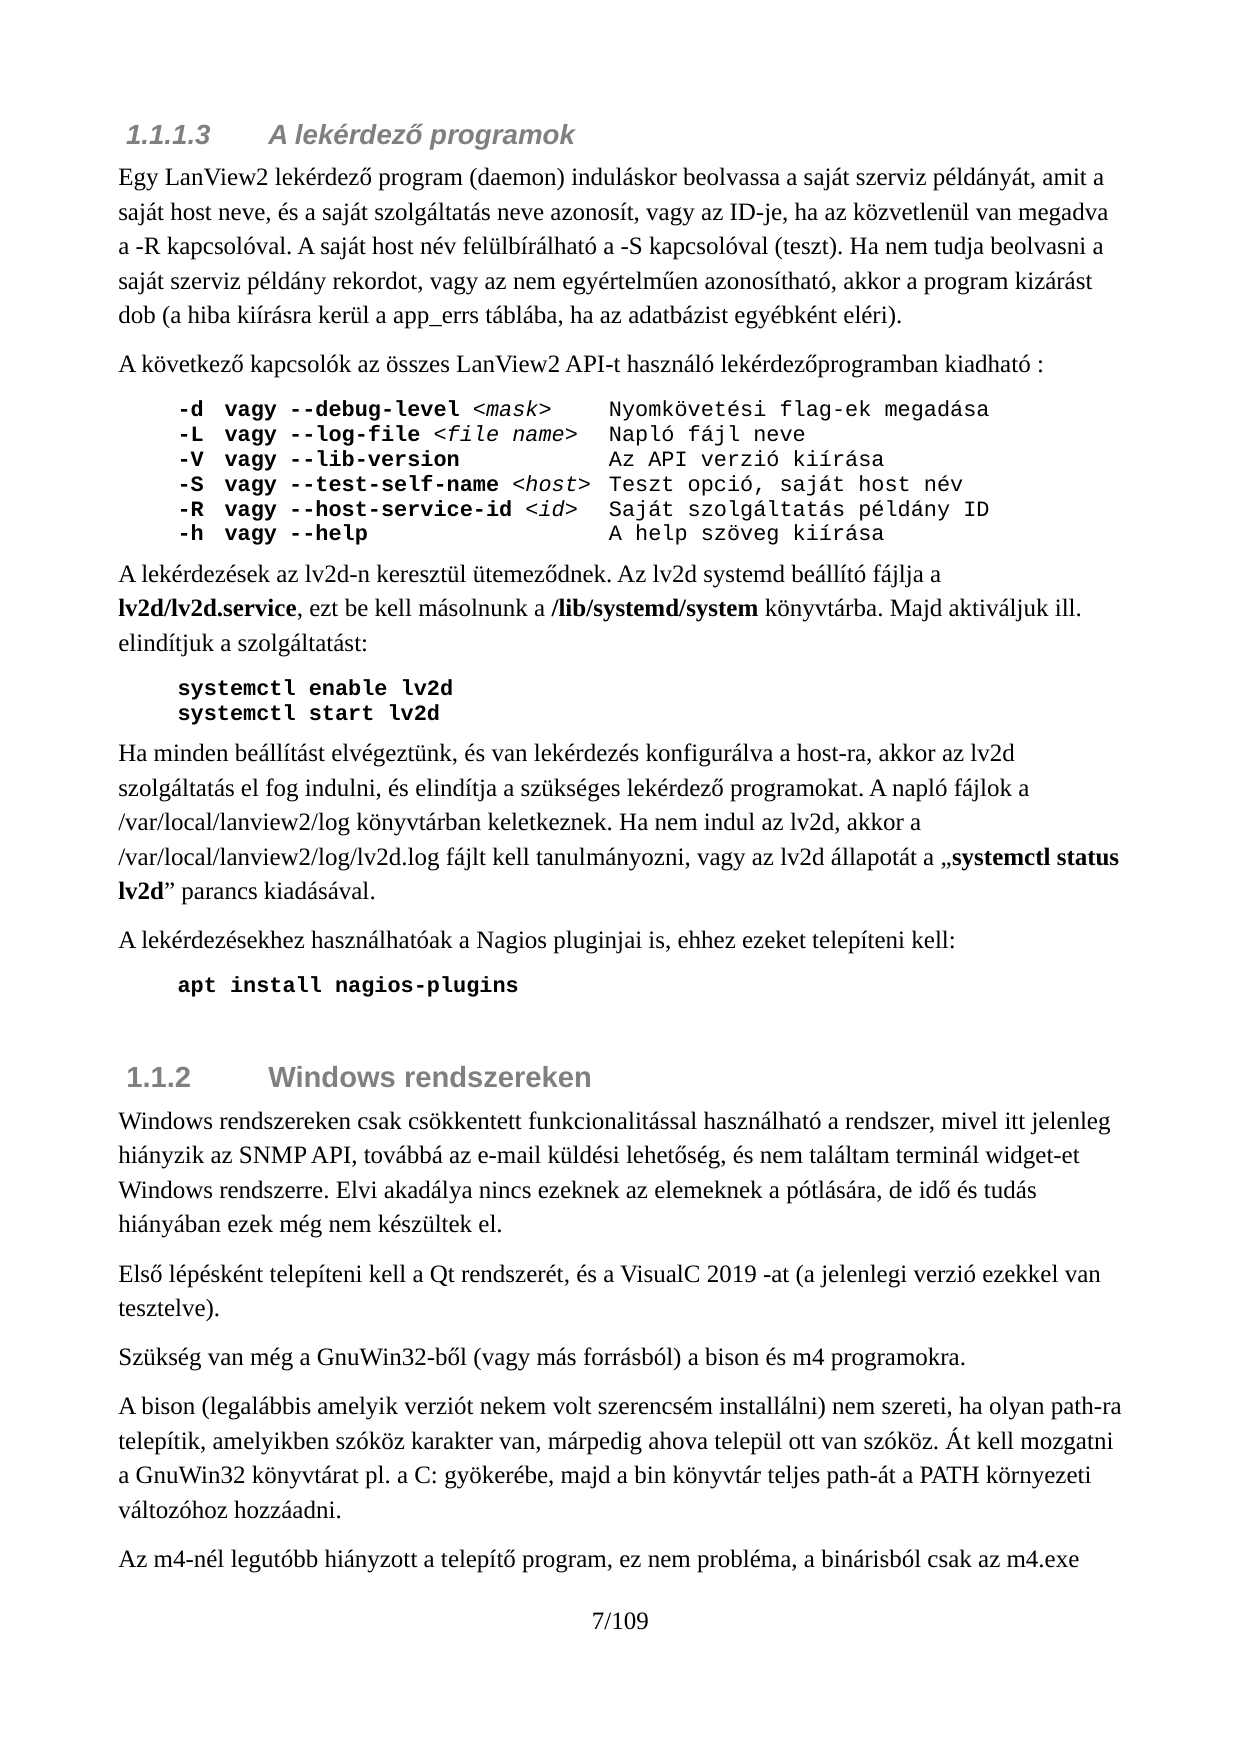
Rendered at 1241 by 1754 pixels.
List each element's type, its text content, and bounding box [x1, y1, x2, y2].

text Windows rendszereken csak csökkentett funkcionalitással használható a rendszer, mivel itt jelenleg hiányzik az SNMP API, továbbá az e-mail küldési lehetőség, és nem találtam terminál widget-et Windows rendszerre. Elvi akadálya nincs ezeknek az elemeknek a pótlására, de idő és tudás hiányában ezek még nem készültek el. [118, 1106, 1122, 1238]
subtitle A lekérdező programok [118, 118, 1122, 150]
text Ha minden beállítást elvégeztünk, és van lekérdezés konfigurálva a host-ra, akkor az lv2d szolgáltatás el fog indulni, és elindítja a szükséges lekérdező programokat. A napló fájlok a /var/local/lanview2/log könyvtárban keletkeznek. Ha nem indul az lv2d, akkor a /var/local/lanview2/log/lv2d.log fájlt kell tanulmányozni, vagy az lv2d állapotát a „systemctl status lv2d” parancs kiadásával. [118, 738, 1122, 905]
text Az m4-nél legutóbb hiányzott a telepítő program, ez nem probléma, a binárisból csak az m4.exe [118, 1544, 1122, 1572]
text apt install nagios-plugins [177, 974, 1122, 999]
text systemctl enable lv2d systemctl start lv2d [177, 677, 1122, 727]
text A lekérdezések az lv2d-n keresztül ütemeződnek. Az lv2d systemd beállító fájlja a lv2d/lv2d.service, ezt be kell másolnunk a /lib/systemd/system könyvtárba. Majd aktiváljuk ill. elindítjuk a szolgáltatást: [118, 559, 1122, 657]
text Szükség van még a GnuWin32-ből (vagy más forrásból) a bison és m4 programokra. [118, 1342, 1122, 1371]
subtitle Windows rendszereken [118, 1060, 1122, 1094]
text -d vagy --debug-level <mask> Nyomkövetési flag-ek megadása -L vagy --log-file <file name> Napló fájl neve -V vagy --lib-version Az API verzió kiírása -S vagy --test-self-name <host> Teszt opció, saját host név -R vagy --host-service-id <id> Saját szolgáltatás példány ID -h vagy --help A help szöveg kiírása [177, 398, 1122, 547]
text A következő kapcsolók az összes LanView2 API-t használó lekérdezőprogramban kiadható : [118, 349, 1122, 378]
text Egy LanView2 lekérdező program (daemon) induláskor beolvassa a saját szerviz példányát, amit a saját host neve, és a saját szolgáltatás neve azonosít, vagy az ID-je, ha az közvetlenül van megadva a -R kapcsolóval. A saját host név felülbírálható a -S kapcsolóval (teszt). Ha nem tudja beolvasni a saját szerviz példány rekordot, vagy az nem egyértelműen azonosítható, akkor a program kizárást dob (a hiba kiírásra kerül a app_errs táblába, ha az adatbázist egyébként eléri). [118, 162, 1122, 329]
text Első lépésként telepíteni kell a Qt rendszerét, és a VisualC 2019 -at (a jelenlegi verzió ezekkel van tesztelve). [118, 1259, 1122, 1322]
text A bison (legalábbis amelyik verziót nekem volt szerencsém installálni) nem szereti, ha olyan path-ra telepítik, amelyikben szóköz karakter van, márpedig ahova települ ott van szóköz. Át kell mozgatni a GnuWin32 könyvtárat pl. a C: gyökerébe, majd a bin könyvtár teljes path-át a PATH környezeti változóhoz hozzáadni. [118, 1391, 1122, 1523]
text A lekérdezésekhez használhatóak a Nagios pluginjai is, ehhez ezeket telepíteni kell: [118, 925, 1122, 954]
